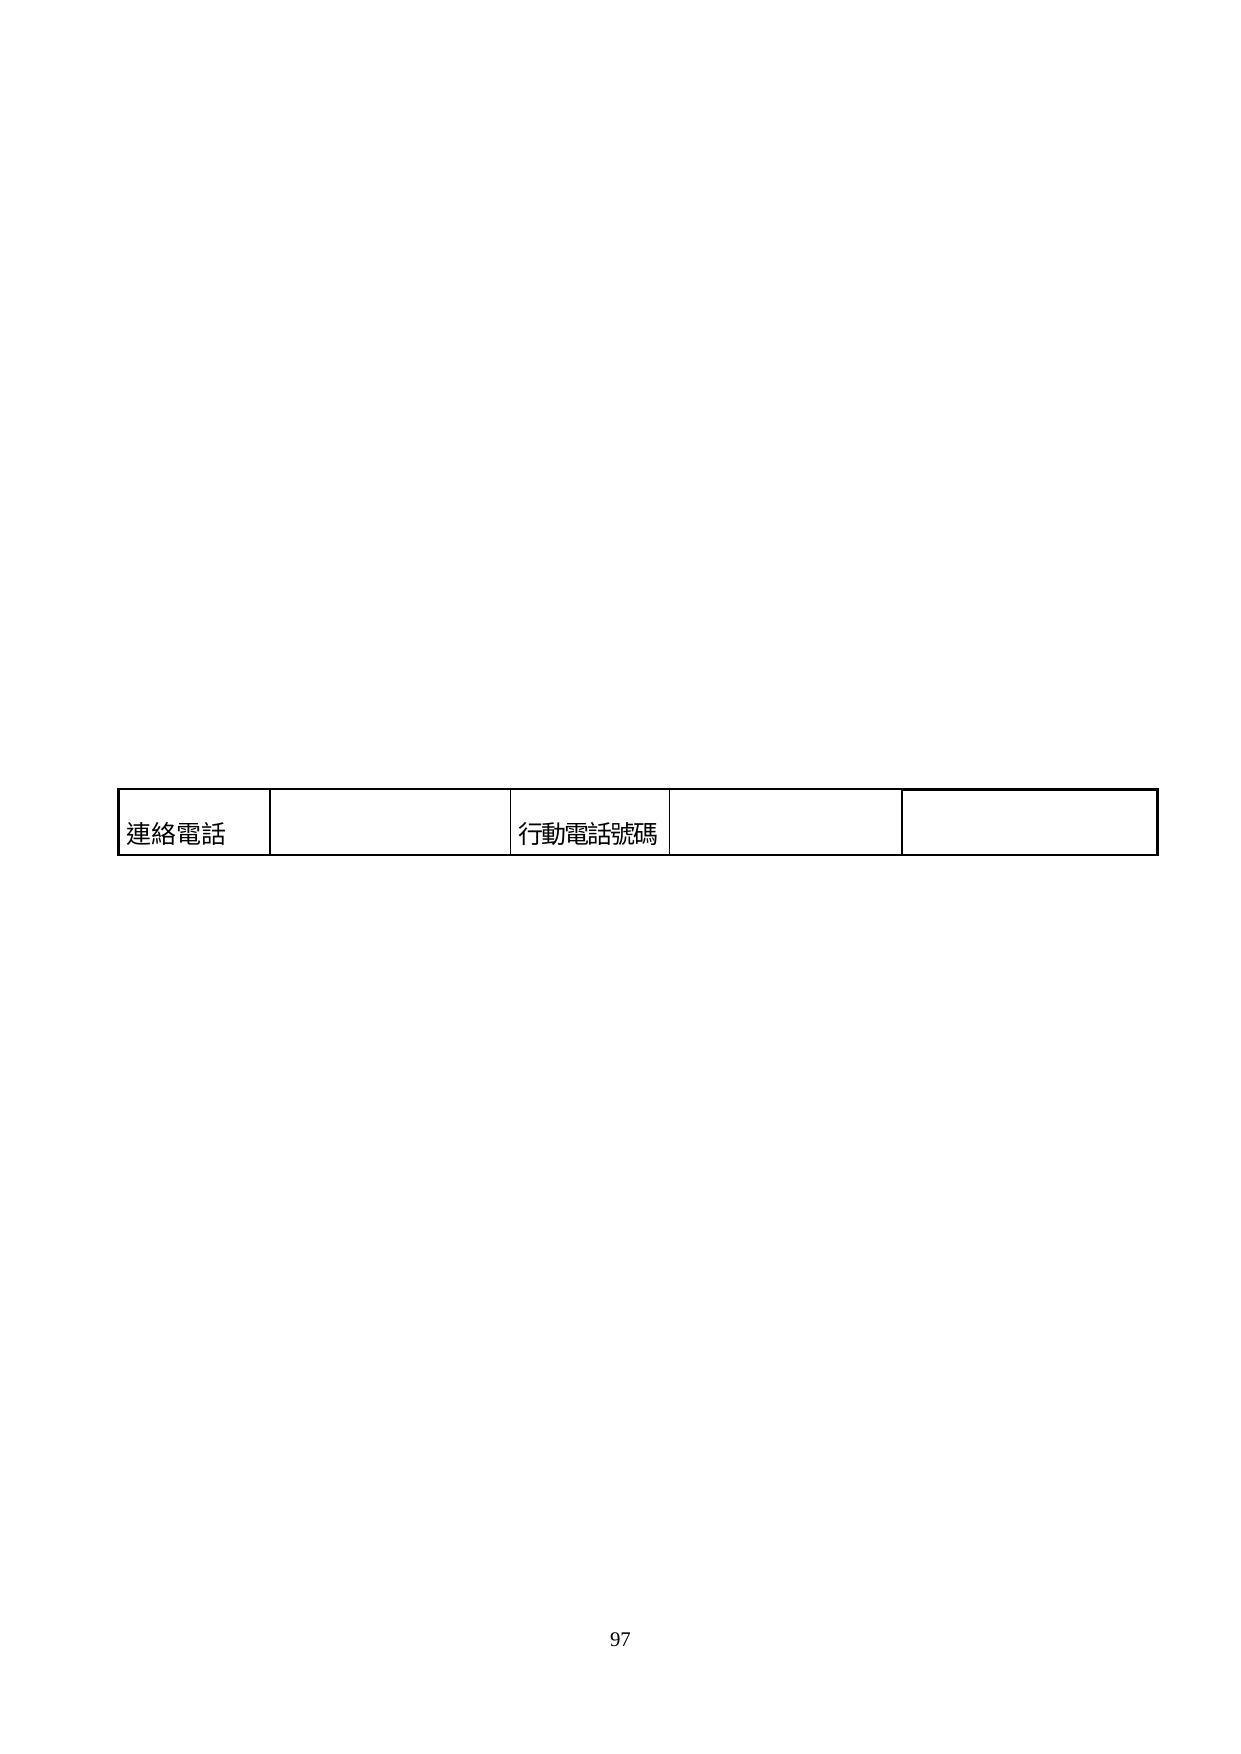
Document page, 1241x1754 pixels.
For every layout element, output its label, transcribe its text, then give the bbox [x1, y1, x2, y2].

table_header [903, 791, 1156, 854]
table_cell 連絡電話 [120, 790, 269, 854]
table_cell [271, 790, 510, 854]
table_cell 行動電話號碼 [511, 790, 669, 854]
table_cell [670, 790, 901, 854]
